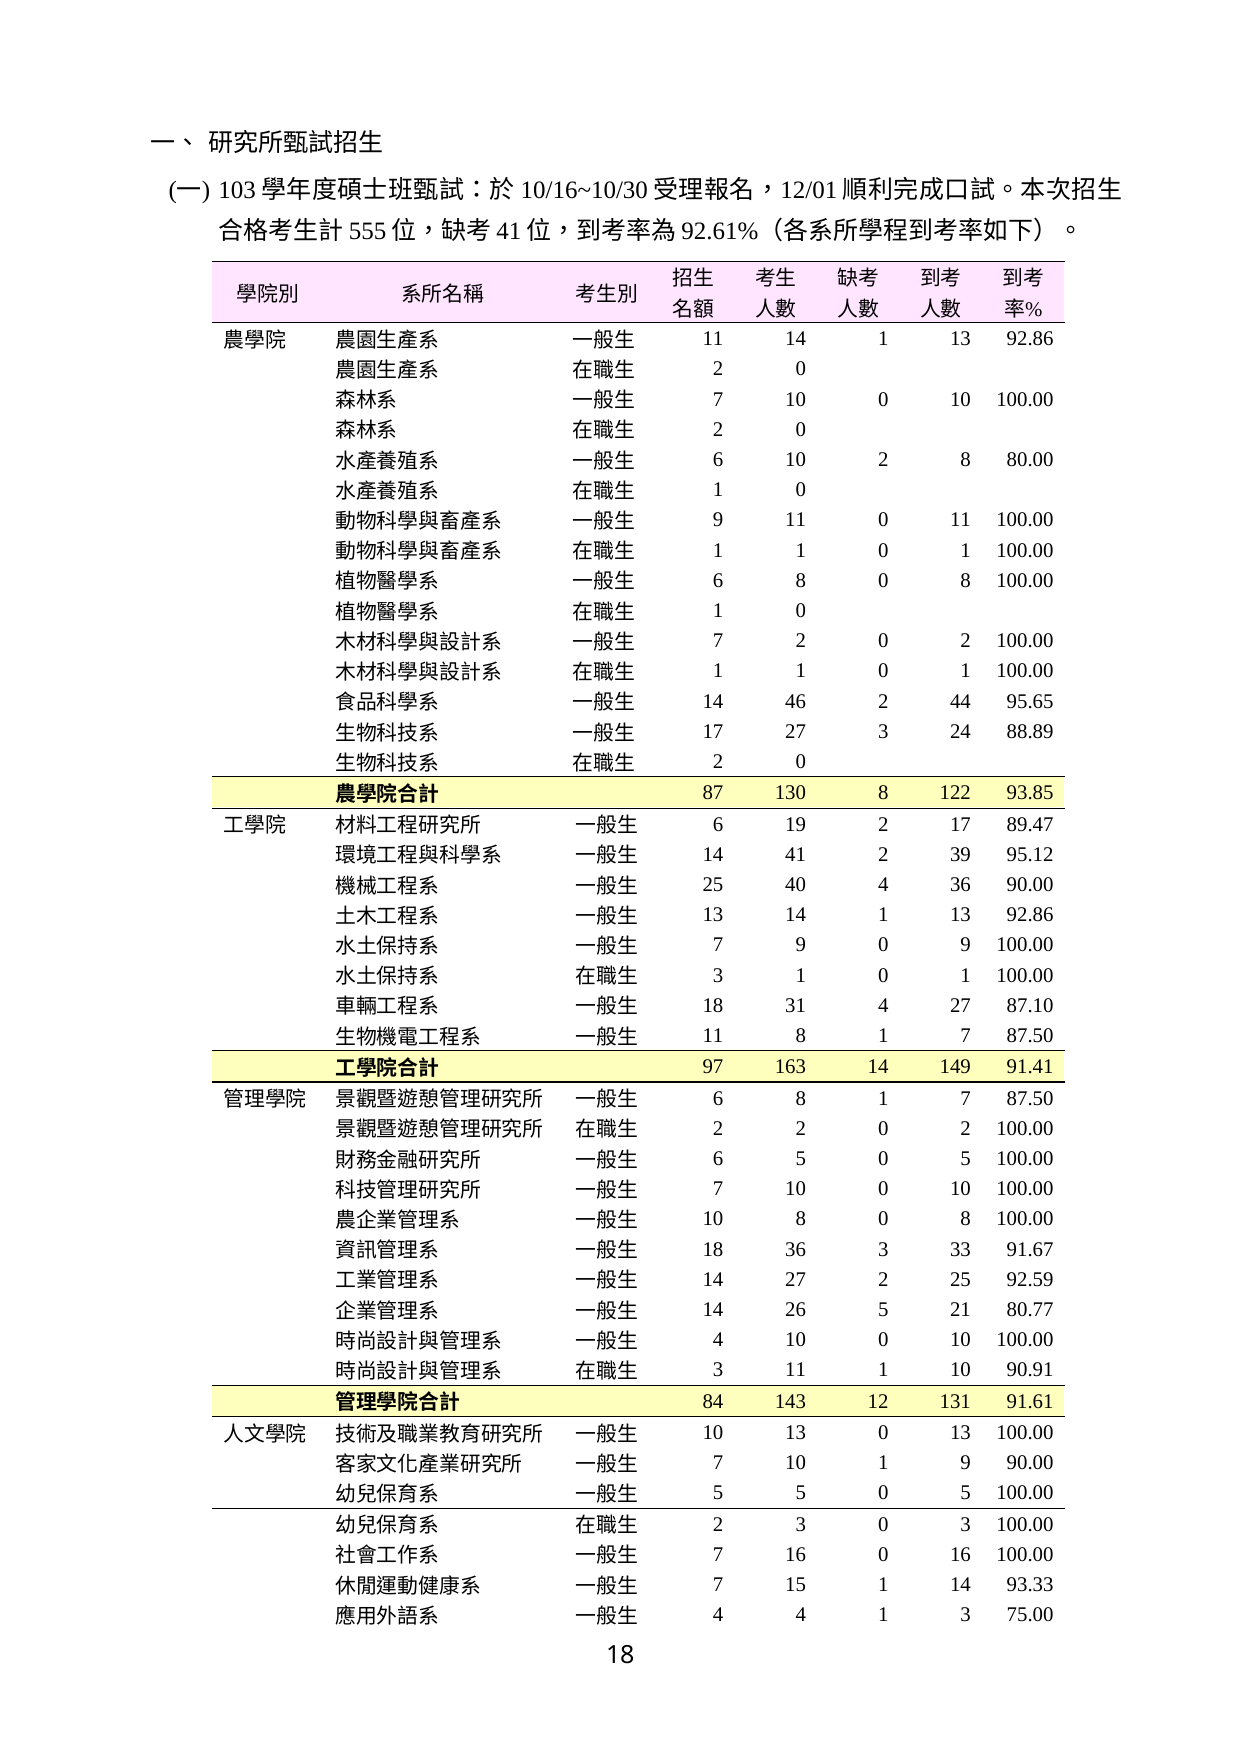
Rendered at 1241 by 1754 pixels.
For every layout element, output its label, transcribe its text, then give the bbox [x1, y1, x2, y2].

table_cell 0 [817, 655, 899, 686]
table_cell [212, 1477, 324, 1507]
table_cell [212, 1294, 324, 1324]
table_cell 14 [652, 686, 734, 716]
table_cell 0 [817, 384, 899, 414]
table_cell 一般生 [561, 990, 652, 1020]
table_cell 2 [817, 839, 899, 869]
table_cell 6 [652, 809, 734, 839]
table_cell [212, 414, 324, 444]
table_cell [212, 990, 324, 1020]
table_cell 6 [652, 1083, 734, 1113]
table_cell 幼兒保育系 [324, 1477, 561, 1507]
table_cell [212, 1539, 324, 1569]
table_cell 7 [652, 1447, 734, 1477]
table_cell 100.00 [982, 1509, 1064, 1539]
table_cell [212, 1113, 324, 1143]
table_header 招生名額 [652, 262, 734, 322]
table_cell 33 [899, 1234, 982, 1264]
table_cell 一般生 [561, 1143, 652, 1173]
table_cell 5 [899, 1477, 982, 1507]
table_cell 143 [734, 1386, 817, 1416]
table_cell 100.00 [982, 1203, 1064, 1233]
table_cell [982, 474, 1064, 504]
table_cell [212, 869, 324, 899]
table_cell 管理學院 [212, 1083, 324, 1113]
table_cell 食品科學系 [324, 686, 561, 716]
table_cell [899, 746, 982, 776]
table_cell 14 [652, 1264, 734, 1294]
table_cell 41 [734, 839, 817, 869]
table_cell 在職生 [561, 960, 652, 990]
table_cell [982, 595, 1064, 625]
table_cell 一般生 [561, 899, 652, 929]
table_cell [212, 899, 324, 929]
table_cell 10 [899, 384, 982, 414]
table_cell 0 [817, 1173, 899, 1203]
table_cell 5 [899, 1143, 982, 1173]
table_cell 149 [899, 1051, 982, 1081]
table_cell 2 [899, 1113, 982, 1143]
table_cell 環境工程與科學系 [324, 839, 561, 869]
table_cell [817, 595, 899, 625]
table_cell [212, 474, 324, 504]
table_cell [982, 414, 1064, 444]
table_cell 6 [652, 444, 734, 474]
table_cell 10 [899, 1173, 982, 1203]
table_cell 8 [734, 565, 817, 595]
table_cell 農學院 [212, 323, 324, 353]
table_cell 景觀暨遊憩管理研究所 [324, 1083, 561, 1113]
table_cell 1 [817, 1083, 899, 1113]
table_cell 88.89 [982, 716, 1064, 746]
table_cell 93.85 [982, 777, 1064, 807]
table_cell 87.50 [982, 1083, 1064, 1113]
table_cell 0 [734, 474, 817, 504]
table_cell 39 [899, 839, 982, 869]
table_cell 技術及職業教育研究所 [324, 1417, 561, 1447]
table_cell 0 [734, 746, 817, 776]
table_cell [817, 474, 899, 504]
table_cell 0 [817, 1203, 899, 1233]
table_cell 動物科學與畜產系 [324, 535, 561, 565]
table_cell 24 [899, 716, 982, 746]
table_cell 一般生 [561, 929, 652, 959]
table_cell 一般生 [561, 1203, 652, 1233]
table_cell 科技管理研究所 [324, 1173, 561, 1203]
table_cell [982, 746, 1064, 776]
table_cell 9 [899, 929, 982, 959]
table_header 系所名稱 [324, 262, 561, 322]
table_cell 一般生 [561, 1173, 652, 1203]
table_cell 87 [652, 777, 734, 807]
table_cell [212, 777, 324, 807]
table_cell 時尚設計與管理系 [324, 1324, 561, 1354]
table_cell 9 [899, 1447, 982, 1477]
table_cell 一般生 [561, 1417, 652, 1447]
table_cell [817, 353, 899, 383]
table_cell 8 [734, 1020, 817, 1050]
table_cell 0 [817, 1477, 899, 1507]
table_cell 84 [652, 1386, 734, 1416]
table_cell 車輛工程系 [324, 990, 561, 1020]
table_cell 5 [734, 1477, 817, 1507]
table_cell 100.00 [982, 1173, 1064, 1203]
table_cell 91.61 [982, 1386, 1064, 1416]
table_cell 農園生產系 [324, 323, 561, 353]
table_cell 一般生 [561, 1324, 652, 1354]
table_cell 100.00 [982, 1324, 1064, 1354]
table_cell 13 [734, 1417, 817, 1447]
table_cell 10 [734, 1324, 817, 1354]
table_cell [212, 565, 324, 595]
table_cell 7 [652, 625, 734, 655]
table_cell 87.10 [982, 990, 1064, 1020]
table_cell 在職生 [561, 595, 652, 625]
table_cell 131 [899, 1386, 982, 1416]
table_cell 2 [652, 353, 734, 383]
table_cell 10 [734, 384, 817, 414]
table_cell 19 [734, 809, 817, 839]
table_cell [212, 1599, 324, 1629]
table_cell [212, 1569, 324, 1599]
table_cell 一般生 [561, 686, 652, 716]
table_cell 2 [734, 625, 817, 655]
table_cell 18 [652, 1234, 734, 1264]
table_cell 水產養殖系 [324, 474, 561, 504]
table_cell [212, 1173, 324, 1203]
table_cell 0 [817, 1539, 899, 1569]
table_cell [212, 384, 324, 414]
table_cell 農企業管理系 [324, 1203, 561, 1233]
table_cell 100.00 [982, 625, 1064, 655]
table_cell [899, 474, 982, 504]
table_cell 13 [652, 899, 734, 929]
table_cell 一般生 [561, 1477, 652, 1507]
table_cell 企業管理系 [324, 1294, 561, 1324]
table_cell 31 [734, 990, 817, 1020]
table_cell [212, 929, 324, 959]
table_cell 7 [652, 1569, 734, 1599]
table_cell [899, 353, 982, 383]
table_cell 一般生 [561, 1083, 652, 1113]
table_cell [212, 1324, 324, 1354]
table_cell 3 [817, 1234, 899, 1264]
table_cell 7 [652, 1173, 734, 1203]
table_cell [212, 1143, 324, 1173]
table_cell [212, 960, 324, 990]
table_cell 100.00 [982, 1417, 1064, 1447]
table_cell 一般生 [561, 504, 652, 534]
table_cell [561, 1051, 652, 1081]
table_cell [212, 1509, 324, 1539]
table_cell 0 [734, 595, 817, 625]
table_cell 10 [734, 1447, 817, 1477]
table_cell 0 [817, 1113, 899, 1143]
table_cell [561, 1386, 652, 1416]
table_cell 7 [652, 1539, 734, 1569]
table_cell 100.00 [982, 960, 1064, 990]
table_cell 4 [734, 1599, 817, 1629]
table_cell 16 [734, 1539, 817, 1569]
table_cell 應用外語系 [324, 1599, 561, 1629]
table_cell 2 [652, 746, 734, 776]
table_cell 一般生 [561, 625, 652, 655]
table_cell 生物科技系 [324, 746, 561, 776]
table_cell 生物機電工程系 [324, 1020, 561, 1050]
table_cell 一般生 [561, 1294, 652, 1324]
table_cell 在職生 [561, 1509, 652, 1539]
table_cell 7 [652, 929, 734, 959]
table_cell 0 [817, 1324, 899, 1354]
table_cell 8 [899, 444, 982, 474]
table_cell 40 [734, 869, 817, 899]
table_cell 4 [817, 990, 899, 1020]
table_cell [212, 444, 324, 474]
table_header 學院別 [212, 262, 324, 322]
table_cell [817, 746, 899, 776]
table_cell 0 [734, 414, 817, 444]
table_cell 90.00 [982, 869, 1064, 899]
table_cell 15 [734, 1569, 817, 1599]
table_cell 一般生 [561, 869, 652, 899]
table_cell 在職生 [561, 1113, 652, 1143]
table_cell 工業管理系 [324, 1264, 561, 1294]
table_cell 一般生 [561, 1020, 652, 1050]
table_cell 一般生 [561, 384, 652, 414]
table_cell 8 [734, 1203, 817, 1233]
table_cell 6 [652, 565, 734, 595]
table_cell 100.00 [982, 929, 1064, 959]
table_cell 0 [817, 504, 899, 534]
table_cell 一般生 [561, 444, 652, 474]
table_cell 在職生 [561, 535, 652, 565]
table_cell 4 [817, 869, 899, 899]
table_header 考生人數 [734, 262, 817, 322]
table_cell 管理學院合計 [324, 1386, 561, 1416]
table_cell 在職生 [561, 746, 652, 776]
table_cell [212, 535, 324, 565]
table_cell 11 [899, 504, 982, 534]
table_cell 87.50 [982, 1020, 1064, 1050]
table_cell 12 [817, 1386, 899, 1416]
table_cell [212, 1447, 324, 1477]
list 研究所甄試招生 [150, 118, 1122, 160]
table_cell 人文學院 [212, 1417, 324, 1447]
table_cell 17 [652, 716, 734, 746]
table_cell 93.33 [982, 1569, 1064, 1599]
table_cell 14 [652, 1294, 734, 1324]
table_cell 3 [899, 1509, 982, 1539]
table_header 考生別 [561, 262, 652, 322]
table_cell 工學院合計 [324, 1051, 561, 1081]
table_cell 機械工程系 [324, 869, 561, 899]
table_cell 122 [899, 777, 982, 807]
table_cell 46 [734, 686, 817, 716]
table_cell 8 [817, 777, 899, 807]
table_cell 4 [652, 1599, 734, 1629]
table_cell 3 [652, 960, 734, 990]
table_cell 4 [652, 1324, 734, 1354]
table_cell 130 [734, 777, 817, 807]
table_cell 動物科學與畜產系 [324, 504, 561, 534]
table_cell 10 [899, 1354, 982, 1384]
table_cell 水產養殖系 [324, 444, 561, 474]
table_cell 100.00 [982, 565, 1064, 595]
table_cell 100.00 [982, 1113, 1064, 1143]
table_cell 21 [899, 1294, 982, 1324]
table_cell 1 [817, 899, 899, 929]
table_cell 1 [652, 595, 734, 625]
table_cell 7 [899, 1020, 982, 1050]
table_cell 森林系 [324, 414, 561, 444]
table_cell 100.00 [982, 1143, 1064, 1173]
table_cell 1 [652, 655, 734, 686]
table_cell 6 [652, 1143, 734, 1173]
table_cell 一般生 [561, 1569, 652, 1599]
table_cell 一般生 [561, 565, 652, 595]
table_cell 生物科技系 [324, 716, 561, 746]
table_cell 水土保持系 [324, 960, 561, 990]
table_cell 植物醫學系 [324, 565, 561, 595]
table_cell 1 [817, 1020, 899, 1050]
table_cell [212, 655, 324, 686]
table_cell 17 [899, 809, 982, 839]
table_cell 27 [899, 990, 982, 1020]
table_cell 材料工程研究所 [324, 809, 561, 839]
table_cell 10 [652, 1203, 734, 1233]
table_cell 工學院 [212, 809, 324, 839]
table_cell 一般生 [561, 1447, 652, 1477]
table_cell [212, 1051, 324, 1081]
table_cell 資訊管理系 [324, 1234, 561, 1264]
table_cell 90.91 [982, 1354, 1064, 1384]
table_cell 25 [899, 1264, 982, 1294]
table_cell 3 [899, 1599, 982, 1629]
table_cell 5 [817, 1294, 899, 1324]
table_cell 8 [899, 1203, 982, 1233]
table_cell 1 [899, 655, 982, 686]
table_cell 1 [817, 1569, 899, 1599]
table_cell 2 [652, 1509, 734, 1539]
list 103學年度碩士班甄試：於10/16~10/30受理報名，12/01順利完成口試。本次招生合格考生計555位，缺考41位，到考率為92.61%（各系所學程到考率如下）。 [168, 165, 1122, 248]
table_cell 163 [734, 1051, 817, 1081]
table_cell 0 [817, 1143, 899, 1173]
table_cell 91.67 [982, 1234, 1064, 1264]
table_cell 100.00 [982, 655, 1064, 686]
table_cell [212, 1264, 324, 1294]
table_cell 1 [734, 655, 817, 686]
table_cell 1 [899, 960, 982, 990]
table_cell [212, 716, 324, 746]
table_cell 92.86 [982, 323, 1064, 353]
table_cell 44 [899, 686, 982, 716]
table_cell [899, 595, 982, 625]
table_cell 10 [652, 1417, 734, 1447]
table_cell 1 [734, 535, 817, 565]
table_cell [212, 1386, 324, 1416]
table_cell 75.00 [982, 1599, 1064, 1629]
table_cell 27 [734, 1264, 817, 1294]
table_cell [212, 1020, 324, 1050]
table_cell 100.00 [982, 535, 1064, 565]
table_cell [212, 1234, 324, 1264]
table_cell 18 [652, 990, 734, 1020]
table_cell [212, 1354, 324, 1384]
table_cell 7 [652, 384, 734, 414]
table_header 到考人數 [899, 262, 982, 322]
table_cell 89.47 [982, 809, 1064, 839]
table_cell 7 [899, 1083, 982, 1113]
table_cell 95.12 [982, 839, 1064, 869]
table_cell 2 [817, 444, 899, 474]
table_cell 休閒運動健康系 [324, 1569, 561, 1599]
table_cell 14 [817, 1051, 899, 1081]
table_cell 在職生 [561, 353, 652, 383]
table_cell [817, 414, 899, 444]
table_cell 90.00 [982, 1447, 1064, 1477]
table_cell 在職生 [561, 414, 652, 444]
table_cell 14 [652, 839, 734, 869]
table_cell 100.00 [982, 384, 1064, 414]
table_cell 農學院合計 [324, 777, 561, 807]
table_cell 36 [899, 869, 982, 899]
table_cell 14 [899, 1569, 982, 1599]
table_cell 13 [899, 899, 982, 929]
table_cell 5 [734, 1143, 817, 1173]
table_cell 一般生 [561, 839, 652, 869]
table_cell 11 [734, 504, 817, 534]
table_cell 0 [734, 353, 817, 383]
table_header 缺考人數 [817, 262, 899, 322]
table_cell 3 [817, 716, 899, 746]
table_cell 14 [734, 323, 817, 353]
table_cell [212, 595, 324, 625]
table_cell 9 [652, 504, 734, 534]
table_cell 13 [899, 323, 982, 353]
table_cell 1 [652, 474, 734, 504]
table_cell 財務金融研究所 [324, 1143, 561, 1173]
table_cell 1 [817, 323, 899, 353]
table_cell 25 [652, 869, 734, 899]
table_cell 木材科學與設計系 [324, 655, 561, 686]
table_cell 27 [734, 716, 817, 746]
table_cell 0 [817, 929, 899, 959]
table_cell 植物醫學系 [324, 595, 561, 625]
table_cell 0 [817, 1509, 899, 1539]
table_cell 11 [734, 1354, 817, 1384]
table_cell 一般生 [561, 1264, 652, 1294]
table_cell [212, 625, 324, 655]
table_cell [982, 353, 1064, 383]
table_cell 0 [817, 1417, 899, 1447]
table_cell 8 [734, 1083, 817, 1113]
table_cell 農園生產系 [324, 353, 561, 383]
table_cell 13 [899, 1417, 982, 1447]
table_cell 10 [734, 444, 817, 474]
table_cell 2 [652, 414, 734, 444]
table_cell 木材科學與設計系 [324, 625, 561, 655]
table_cell 2 [817, 1264, 899, 1294]
table_cell 10 [734, 1173, 817, 1203]
table_cell 1 [817, 1354, 899, 1384]
table_cell 1 [734, 960, 817, 990]
table_cell 100.00 [982, 1477, 1064, 1507]
table_cell [899, 414, 982, 444]
table_cell 1 [817, 1599, 899, 1629]
table_cell 1 [817, 1447, 899, 1477]
table_cell 一般生 [561, 1599, 652, 1629]
table_cell 26 [734, 1294, 817, 1324]
table_cell 在職生 [561, 474, 652, 504]
table_cell 時尚設計與管理系 [324, 1354, 561, 1384]
table_cell 97 [652, 1051, 734, 1081]
table_cell [212, 353, 324, 383]
table_cell 景觀暨遊憩管理研究所 [324, 1113, 561, 1143]
table_cell 2 [899, 625, 982, 655]
table_cell 92.86 [982, 899, 1064, 929]
table_cell 一般生 [561, 716, 652, 746]
table_cell [212, 746, 324, 776]
table_cell 2 [817, 809, 899, 839]
table_cell 土木工程系 [324, 899, 561, 929]
table_cell 100.00 [982, 504, 1064, 534]
table_cell 5 [652, 1477, 734, 1507]
table_cell 在職生 [561, 655, 652, 686]
table_cell 2 [734, 1113, 817, 1143]
table_cell 0 [817, 625, 899, 655]
table_header 到考率% [982, 262, 1064, 322]
table_cell [212, 686, 324, 716]
table_cell 幼兒保育系 [324, 1509, 561, 1539]
table_cell 水土保持系 [324, 929, 561, 959]
table_cell 80.00 [982, 444, 1064, 474]
table_cell 一般生 [561, 323, 652, 353]
table_cell 在職生 [561, 1354, 652, 1384]
table_cell [561, 777, 652, 807]
table_cell 100.00 [982, 1539, 1064, 1569]
table_cell 10 [899, 1324, 982, 1354]
table_cell [212, 1203, 324, 1233]
table_cell 92.59 [982, 1264, 1064, 1294]
table_cell 36 [734, 1234, 817, 1264]
table_cell 一般生 [561, 1539, 652, 1569]
table_cell [212, 504, 324, 534]
table_cell 11 [652, 1020, 734, 1050]
table_cell 16 [899, 1539, 982, 1569]
table_cell 11 [652, 323, 734, 353]
table_cell 一般生 [561, 809, 652, 839]
table_cell 1 [652, 535, 734, 565]
table_cell 3 [652, 1354, 734, 1384]
table_cell 95.65 [982, 686, 1064, 716]
table_cell 91.41 [982, 1051, 1064, 1081]
table_cell 0 [817, 535, 899, 565]
table_cell 9 [734, 929, 817, 959]
table_cell 80.77 [982, 1294, 1064, 1324]
table_cell 3 [734, 1509, 817, 1539]
table_cell 2 [817, 686, 899, 716]
table_cell 0 [817, 960, 899, 990]
table_cell 1 [899, 535, 982, 565]
table_cell 2 [652, 1113, 734, 1143]
table_cell 14 [734, 899, 817, 929]
table_cell [212, 839, 324, 869]
table_cell 一般生 [561, 1234, 652, 1264]
table_cell 0 [817, 565, 899, 595]
table_cell 客家文化產業研究所 [324, 1447, 561, 1477]
table_cell 社會工作系 [324, 1539, 561, 1569]
table_cell 8 [899, 565, 982, 595]
table_cell 森林系 [324, 384, 561, 414]
